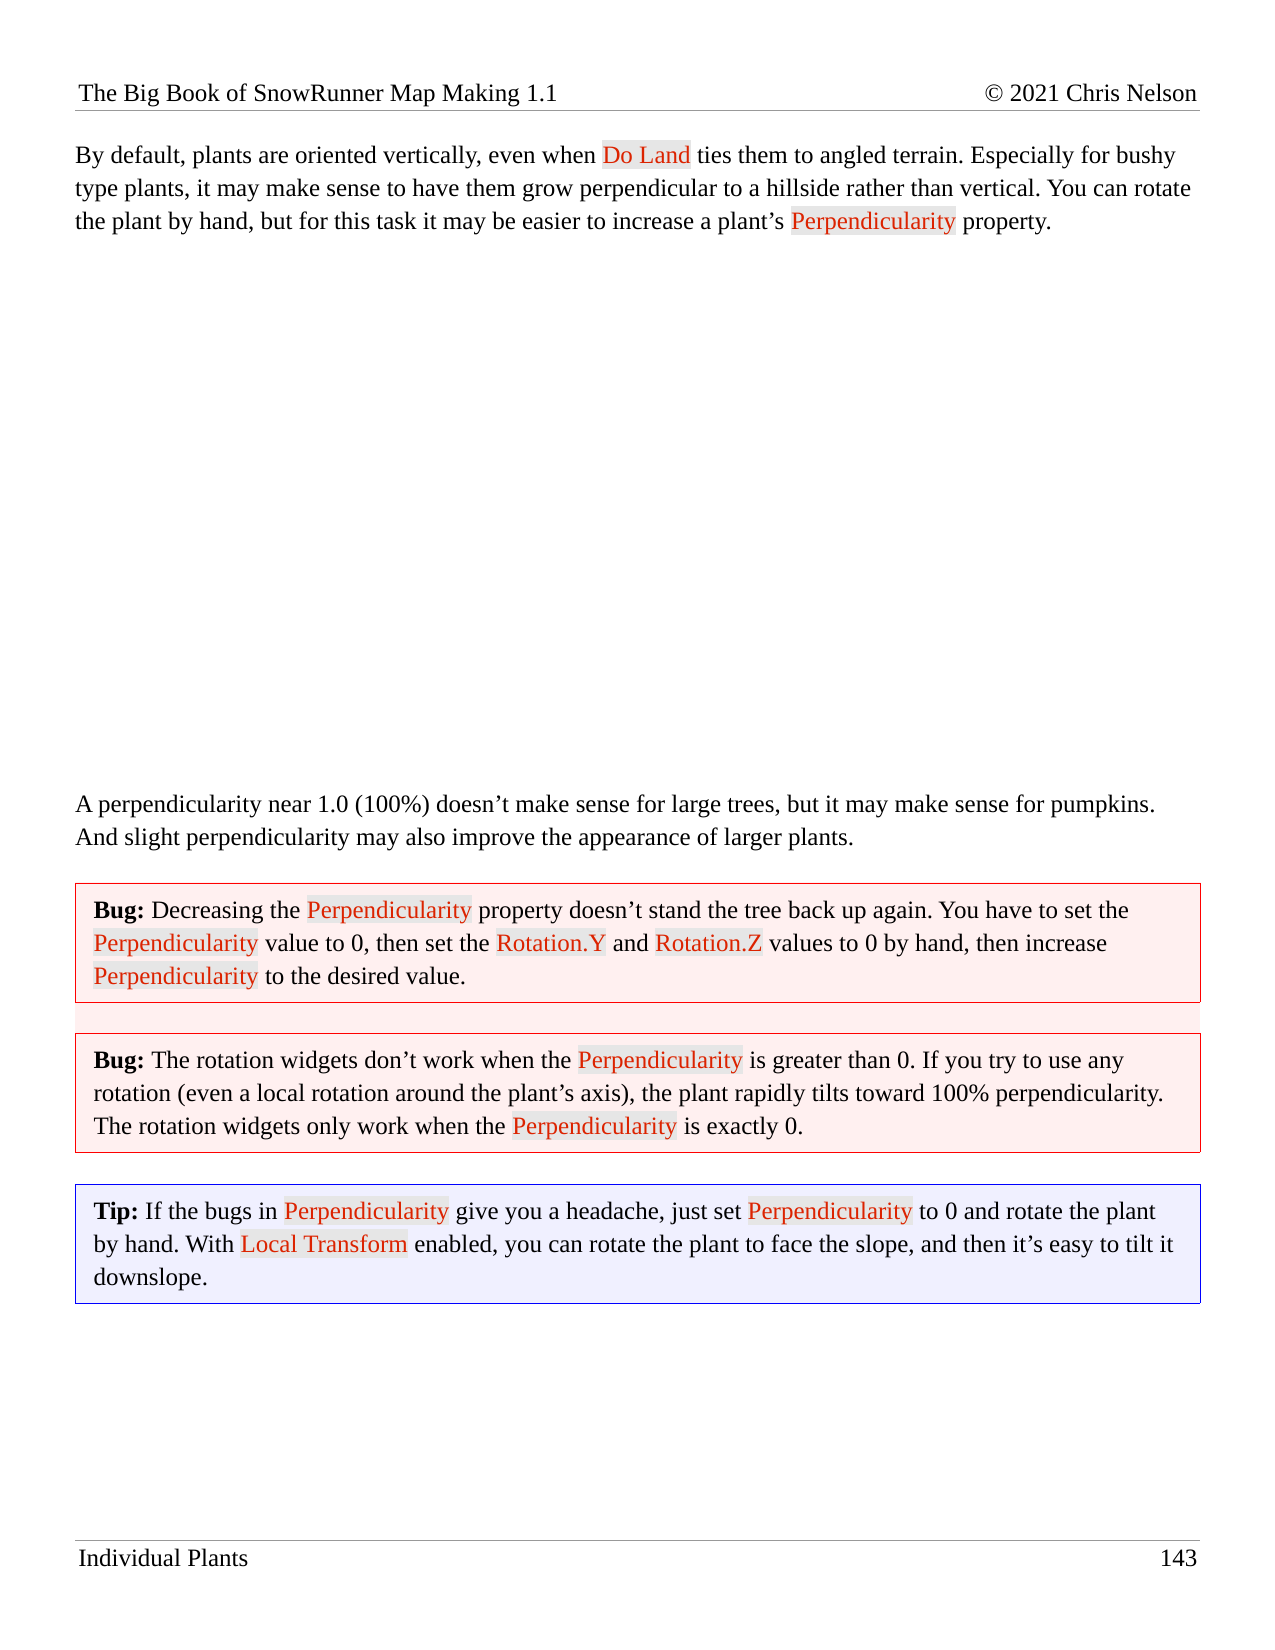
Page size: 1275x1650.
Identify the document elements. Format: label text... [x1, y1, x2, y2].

list If the bugs in Perpendicularity give you a headache, just set Perpendicularity to 0 and rotate the plant by hand. With Local Transform enabled, you can rotate the plant to face the slope, and then it’s easy to tilt it downslope. [76, 1185, 1200, 1303]
list Decreasing the Perpendicularity property doesn’t stand the tree back up again. You have to set the Perpendicularity value to 0, then set the Rotation.Y and Rotation.Z values to 0 by hand, then increase Perpendicularity to the desired value. [76, 884, 1200, 1002]
text By default, plants are oriented vertically, even when Do Land ties them to angled terrain. Especially for bushy type plants, it may make sense to have them grow perpendicular to a hillside rather than vertical. You can rotate the plant by hand, but for this task it may be easier to increase a plant’s Perpendicularity property. [75, 140, 1200, 235]
list The rotation widgets don’t work when the Perpendicularity is greater than 0. If you try to use any rotation (even a local rotation around the plant’s axis), the plant rapidly tilts toward 100% perpendicularity. The rotation widgets only work when the Perpendicularity is exactly 0. [76, 1034, 1200, 1152]
text A perpendicularity near 1.0 (100%) doesn’t make sense for large trees, but it may make sense for pumpkins. And slight perpendicularity may also improve the appearance of larger plants. [75, 789, 1200, 851]
